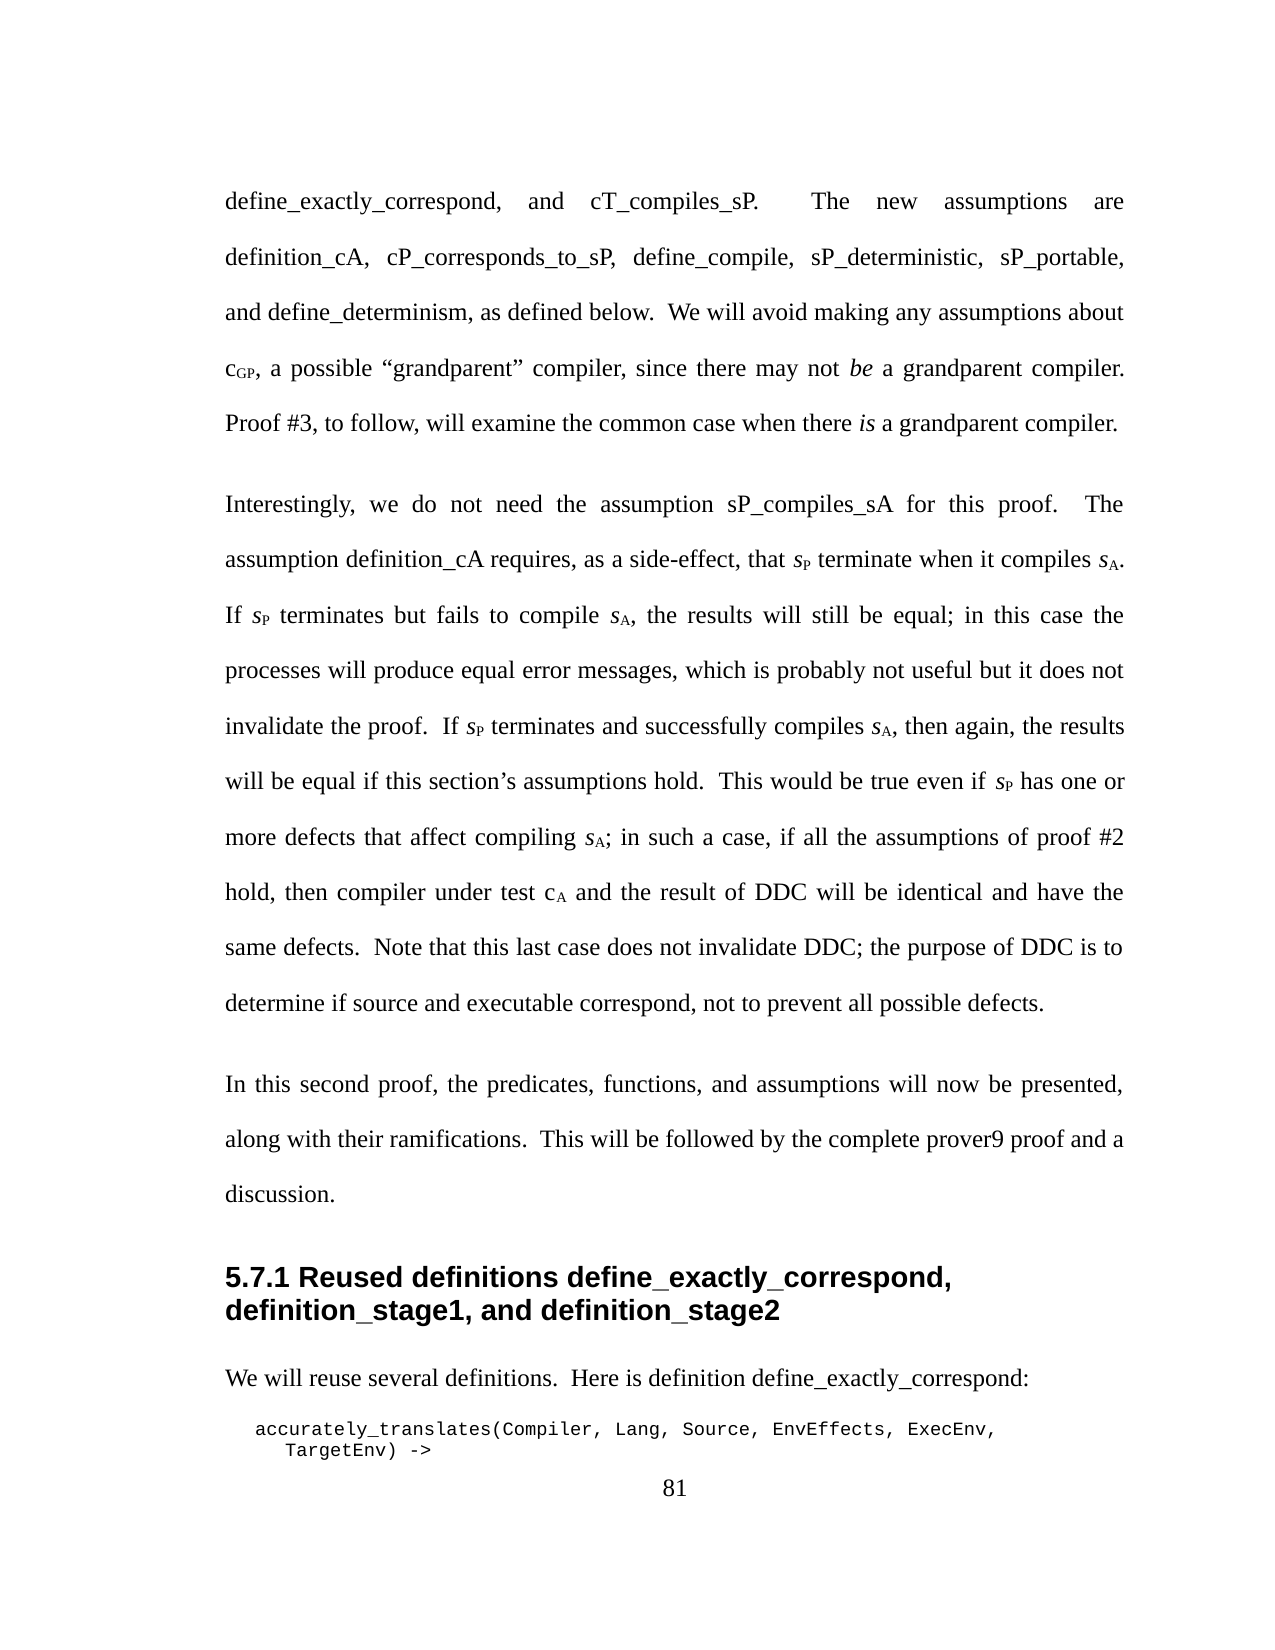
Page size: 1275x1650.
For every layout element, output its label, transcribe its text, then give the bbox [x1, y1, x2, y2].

subtitle Reused definitions define_exactly_correspond, definition_stage1, and definition_stage2 [225, 1261, 1125, 1326]
text We will reuse several definitions. Here is definition define_exactly_correspond: [225, 1364, 1125, 1392]
text In this second proof, the predicates, functions, and assumptions will now be presented, along with their ramifications. This will be followed by the complete prover9 proof and a discussion. [225, 1070, 1125, 1208]
text accurately_translates(Compiler, Lang, Source, EnvEffects, ExecEnv, TargetEnv) -> [225, 1420, 1125, 1462]
text define_exactly_correspond, and cT_compiles_sP. The new assumptions are definition_cA, cP_corresponds_to_sP, define_compile, sP_deterministic, sP_portable, and define_determinism, as defined below. We will avoid making any assumptions about cGP, a possible “grandparent” compiler, since there may not be a grandparent compiler. Proof #3, to follow, will examine the common case when there is a grandparent compiler. [225, 187, 1125, 437]
text Interestingly, we do not need the assumption sP_compiles_sA for this proof. The assumption definition_cA requires, as a side-effect, that sP terminate when it compiles sA. If sP terminates but fails to compile sA, the results will still be equal; in this case the processes will produce equal error messages, which is probably not useful but it does not invalidate the proof. If sP terminates and successfully compiles sA, then again, the results will be equal if this section’s assumptions hold. This would be true even if sP has one or more defects that affect compiling sA; in such a case, if all the assumptions of proof #2 hold, then compiler under test cA and the result of DDC will be identical and have the same defects. Note that this last case does not invalidate DDC; the purpose of DDC is to determine if source and executable correspond, not to prevent all possible defects. [225, 490, 1125, 1017]
